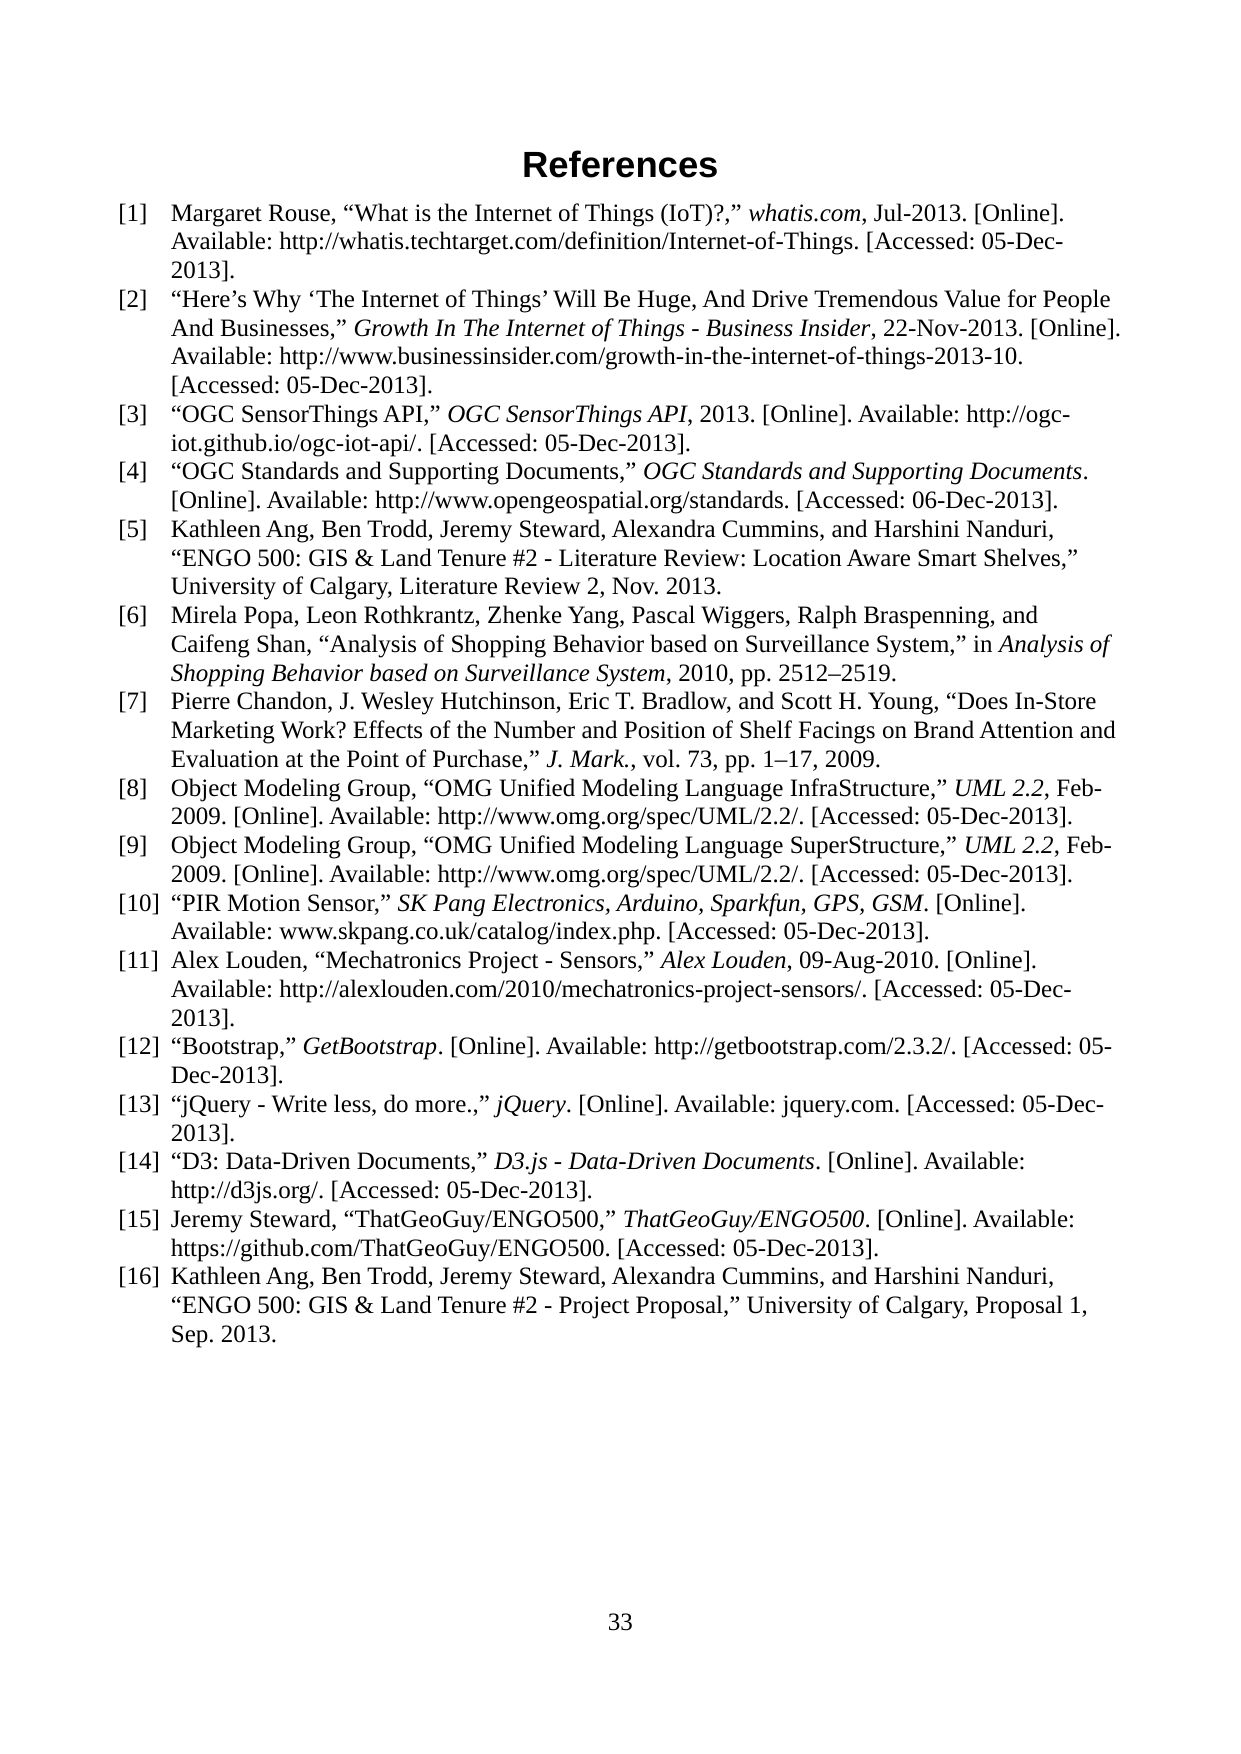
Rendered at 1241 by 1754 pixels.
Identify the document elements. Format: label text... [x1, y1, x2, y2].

text [16] Kathleen Ang, Ben Trodd, Jeremy Steward, Alexandra Cummins, and Harshini Nanduri, “ENGO 500: GIS & Land Tenure #2 - Project Proposal,” University of Calgary, Proposal 1, Sep. 2013. [118, 1261, 1122, 1348]
text [5] Kathleen Ang, Ben Trodd, Jeremy Steward, Alexandra Cummins, and Harshini Nanduri, “ENGO 500: GIS & Land Tenure #2 - Literature Review: Location Aware Smart Shelves,” University of Calgary, Literature Review 2, Nov. 2013. [118, 514, 1122, 600]
text [12] “Bootstrap,” GetBootstrap. [Online]. Available: http://getbootstrap.com/2.3.2/. [Accessed: 05-Dec-2013]. [118, 1031, 1122, 1089]
text [10] “PIR Motion Sensor,” SK Pang Electronics, Arduino, Sparkfun, GPS, GSM. [Online]. Available: www.skpang.co.uk/catalog/index.php. [Accessed: 05-Dec-2013]. [118, 888, 1122, 945]
text [3] “OGC SensorThings API,” OGC SensorThings API, 2013. [Online]. Available: http://ogc-iot.github.io/ogc-iot-api/. [Accessed: 05-Dec-2013]. [118, 399, 1122, 456]
text [14] “D3: Data-Driven Documents,” D3.js - Data-Driven Documents. [Online]. Available: http://d3js.org/. [Accessed: 05-Dec-2013]. [118, 1146, 1122, 1204]
text [1] Margaret Rouse, “What is the Internet of Things (IoT)?,” whatis.com, Jul-2013. [Online]. Available: http://whatis.techtarget.com/definition/Internet-of-Things. [Accessed: 05-Dec-2013]. [118, 198, 1122, 284]
text [8] Object Modeling Group, “OMG Unified Modeling Language InfraStructure,” UML 2.2, Feb-2009. [Online]. Available: http://www.omg.org/spec/UML/2.2/. [Accessed: 05-Dec-2013]. [118, 773, 1122, 830]
text [4] “OGC Standards and Supporting Documents,” OGC Standards and Supporting Documents. [Online]. Available: http://www.opengeospatial.org/standards. [Accessed: 06-Dec-2013]. [118, 456, 1122, 514]
text [13] “jQuery - Write less, do more.,” jQuery. [Online]. Available: jquery.com. [Accessed: 05-Dec-2013]. [118, 1089, 1122, 1146]
text [15] Jeremy Steward, “ThatGeoGuy/ENGO500,” ThatGeoGuy/ENGO500. [Online]. Available: https://github.com/ThatGeoGuy/ENGO500. [Accessed: 05-Dec-2013]. [118, 1204, 1122, 1261]
text [9] Object Modeling Group, “OMG Unified Modeling Language SuperStructure,” UML 2.2, Feb-2009. [Online]. Available: http://www.omg.org/spec/UML/2.2/. [Accessed: 05-Dec-2013]. [118, 830, 1122, 888]
text [7] Pierre Chandon, J. Wesley Hutchinson, Eric T. Bradlow, and Scott H. Young, “Does In-Store Marketing Work? Effects of the Number and Position of Shelf Facings on Brand Attention and Evaluation at the Point of Purchase,” J. Mark., vol. 73, pp. 1–17, 2009. [118, 686, 1122, 773]
text [11] Alex Louden, “Mechatronics Project - Sensors,” Alex Louden, 09-Aug-2010. [Online]. Available: http://alexlouden.com/2010/mechatronics-project-sensors/. [Accessed: 05-Dec-2013]. [118, 945, 1122, 1031]
text [2] “Here’s Why ‘The Internet of Things’ Will Be Huge, And Drive Tremendous Value for People And Businesses,” Growth In The Internet of Things - Business Insider, 22-Nov-2013. [Online]. Available: http://www.businessinsider.com/growth-in-the-internet-of-things-2013-10. [Accessed: 05-Dec-2013]. [118, 284, 1122, 399]
text [6] Mirela Popa, Leon Rothkrantz, Zhenke Yang, Pascal Wiggers, Ralph Braspenning, and Caifeng Shan, “Analysis of Shopping Behavior based on Surveillance System,” in Analysis of Shopping Behavior based on Surveillance System, 2010, pp. 2512–2519. [118, 600, 1122, 686]
subtitle References [118, 143, 1122, 185]
